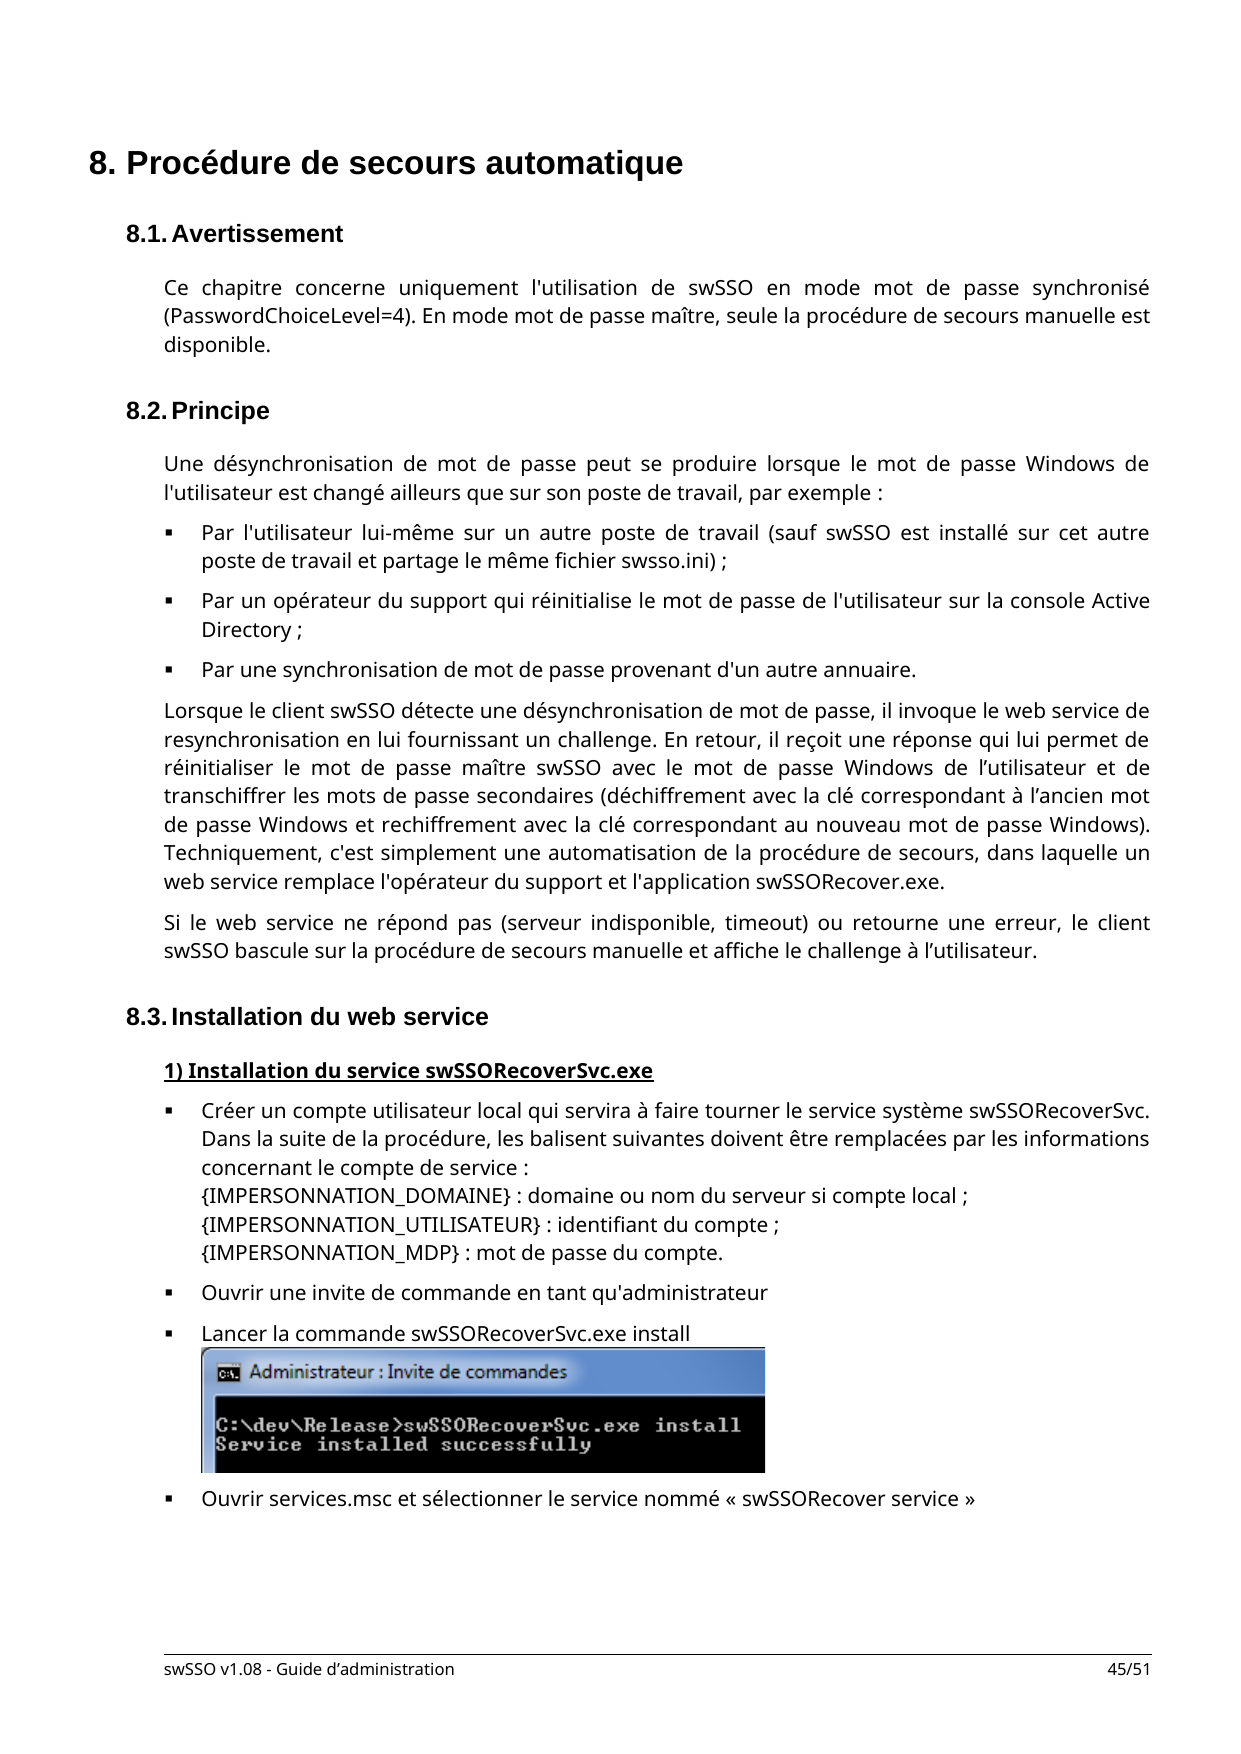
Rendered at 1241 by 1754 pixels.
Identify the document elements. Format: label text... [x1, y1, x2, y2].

list Créer un compte utilisateur local qui servira à faire tourner le service système swSSORecoverSvc. Dans la suite de la procédure, les balisent suivantes doivent être remplacées par les informations concernant le compte de service : [164, 1096, 1152, 1181]
text Ce chapitre concerne uniquement l'utilisation de swSSO en mode mot de passe synchronisé (PasswordChoiceLevel=4). En mode mot de passe maître, seule la procédure de secours manuelle est disponible. [164, 273, 1152, 358]
text Une désynchronisation de mot de passe peut se produire lorsque le mot de passe Windows de l'utilisateur est changé ailleurs que sur son poste de travail, par exemple : [164, 449, 1152, 506]
subtitle Installation du web service [126, 1002, 1152, 1031]
text {IMPERSONNATION_DOMAINE} : domaine ou nom du serveur si compte local ; [201, 1181, 1152, 1210]
list Par un opérateur du support qui réinitialise le mot de passe de l'utilisateur sur la console Active Directory ; [164, 587, 1152, 643]
list Par l'utilisateur lui-même sur un autre poste de travail (sauf swSSO est installé sur cet autre poste de travail et partage le même fichier swsso.ini) ; [164, 518, 1152, 575]
text {IMPERSONNATION_UTILISATEUR} : identifiant du compte ; [201, 1210, 1152, 1238]
list Par une synchronisation de mot de passe provenant d'un autre annuaire. [164, 655, 1152, 684]
text 1) Installation du service swSSORecoverSvc.exe [164, 1056, 1152, 1084]
text Lorsque le client swSSO détecte une désynchronisation de mot de passe, il invoque le web service de resynchronisation en lui fournissant un challenge. En retour, il reçoit une réponse qui lui permet de réinitialiser le mot de passe maître swSSO avec le mot de passe Windows de l’utilisateur et de transchiffrer les mots de passe secondaires (déchiffrement avec la clé correspondant à l’ancien mot de passe Windows et rechiffrement avec la clé correspondant au nouveau mot de passe Windows). Techniquement, c'est simplement une automatisation de la procédure de secours, dans laquelle un web service remplace l'opérateur du support et l'application swSSORecover.exe. [164, 696, 1152, 895]
list Ouvrir services.msc et sélectionner le service nommé « swSSORecover service » [164, 1484, 1152, 1512]
subtitle Principe [126, 396, 1152, 424]
picture [201, 1347, 766, 1473]
list Lancer la commande swSSORecoverSvc.exe install [164, 1319, 1152, 1347]
subtitle Procédure de secours automatique [89, 143, 1152, 182]
subtitle Avertissement [126, 219, 1152, 248]
text {IMPERSONNATION_MDP} : mot de passe du compte. [201, 1238, 1152, 1267]
text Si le web service ne répond pas (serveur indisponible, timeout) ou retourne une erreur, le client swSSO bascule sur la procédure de secours manuelle et affiche le challenge à l’utilisateur. [164, 908, 1152, 965]
list Ouvrir une invite de commande en tant qu'administrateur [164, 1278, 1152, 1307]
